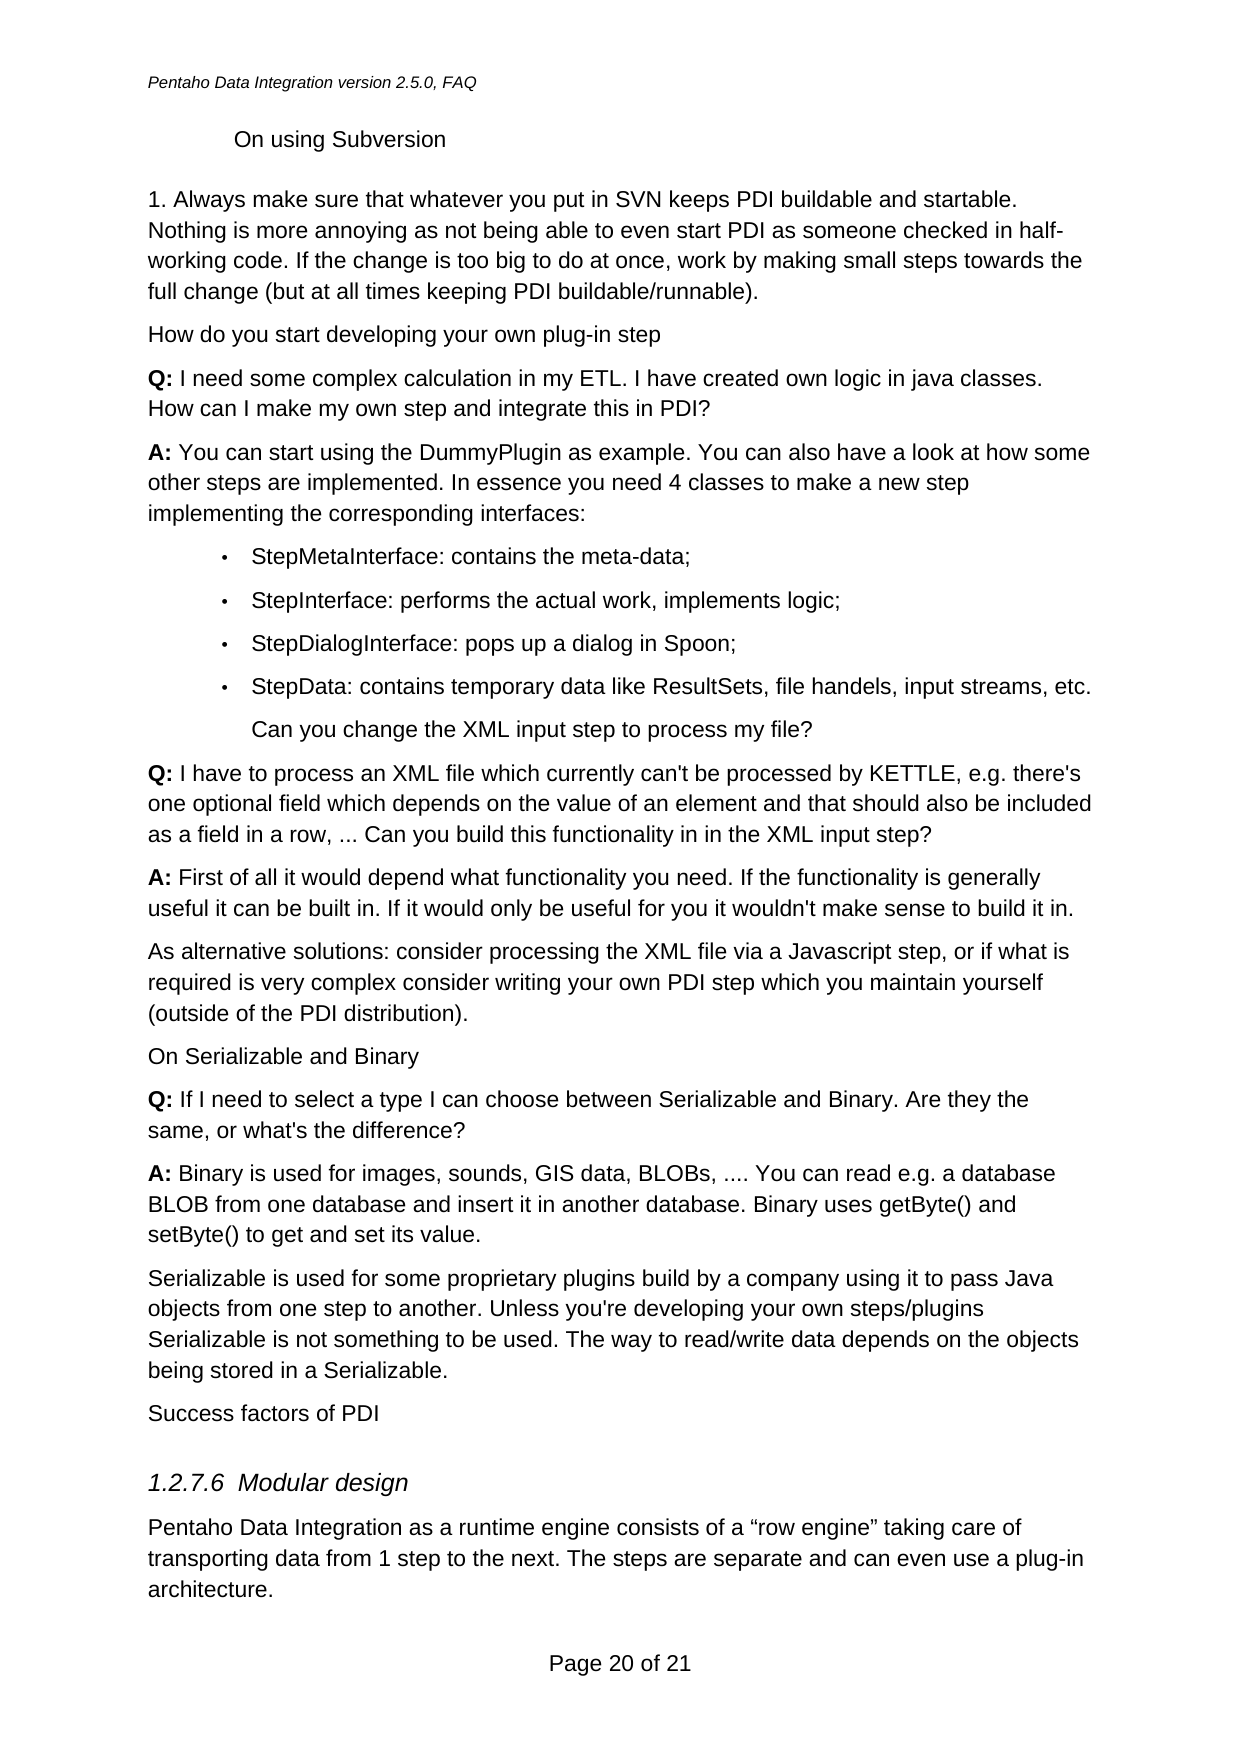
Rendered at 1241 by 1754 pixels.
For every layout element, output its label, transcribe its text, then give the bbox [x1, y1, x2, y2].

text A: You can start using the DummyPlugin as example. You can also have a look at how some other steps are implemented. In essence you need 4 classes to make a new step implementing the corresponding interfaces: [148, 439, 1092, 526]
subtitle Modular design [148, 1469, 1092, 1497]
text Q: I need some complex calculation in my ETL. I have created own logic in java classes. How can I make my own step and integrate this in PDI? [148, 365, 1092, 422]
text 1. Always make sure that whatever you put in SVN keeps PDI buildable and startable. Nothing is more annoying as not being able to even start PDI as someone checked in half-working code. If the change is too big to do at once, work by making small steps towards the full change (but at all times keeping PDI buildable/runnable). [148, 187, 1092, 304]
text Q: I have to process an XML file which currently can't be processed by KETTLE, e.g. there's one optional field which depends on the value of an element and that should also be included as a field in a row, ... Can you build this functionality in in the XML input step? [148, 760, 1092, 847]
text On using Subversion [178, 127, 1092, 152]
text On Serializable and Binary [148, 1043, 1092, 1069]
text Serializable is used for some proprietary plugins build by a company using it to pass Java objects from one step to another. Unless you're developing your own steps/plugins Serializable is not something to be used. The way to read/write data depends on the objects being stored in a Serializable. [148, 1265, 1092, 1383]
list StepMetaInterface: contains the meta-data; [221, 544, 1092, 570]
text A: First of all it would depend what functionality you need. If the functionality is generally useful it can be built in. If it would only be useful for you it wouldn't make sense to build it in. [148, 865, 1092, 921]
text Q: If I need to select a type I can choose between Serializable and Binary. Are they the same, or what's the difference? [148, 1087, 1092, 1143]
text As alternative solutions: consider processing the XML file via a Javascript step, or if what is required is very complex consider writing your own PDI step which you maintain yourself (outside of the PDI distribution). [148, 939, 1092, 1026]
text Pentaho Data Integration as a runtime engine consists of a “row engine” taking care of transporting data from 1 step to the next. The steps are separate and can even use a plug-in architecture. [148, 1515, 1092, 1602]
list Can you change the XML input step to process my file? [221, 717, 1092, 743]
text Success factors of PDI [148, 1401, 1092, 1426]
list StepDialogInterface: pops up a dialog in Spoon; [221, 631, 1092, 656]
text How do you start developing your own plug-in step [148, 322, 1092, 348]
text A: Binary is used for images, sounds, GIS data, BLOBs, .... You can read e.g. a database BLOB from one database and insert it in another database. Binary uses getByte() and setByte() to get and set its value. [148, 1161, 1092, 1248]
list StepData: contains temporary data like ResultSets, file handels, input streams, etc. [221, 674, 1092, 699]
list StepInterface: performs the actual work, implements logic; [221, 587, 1092, 613]
